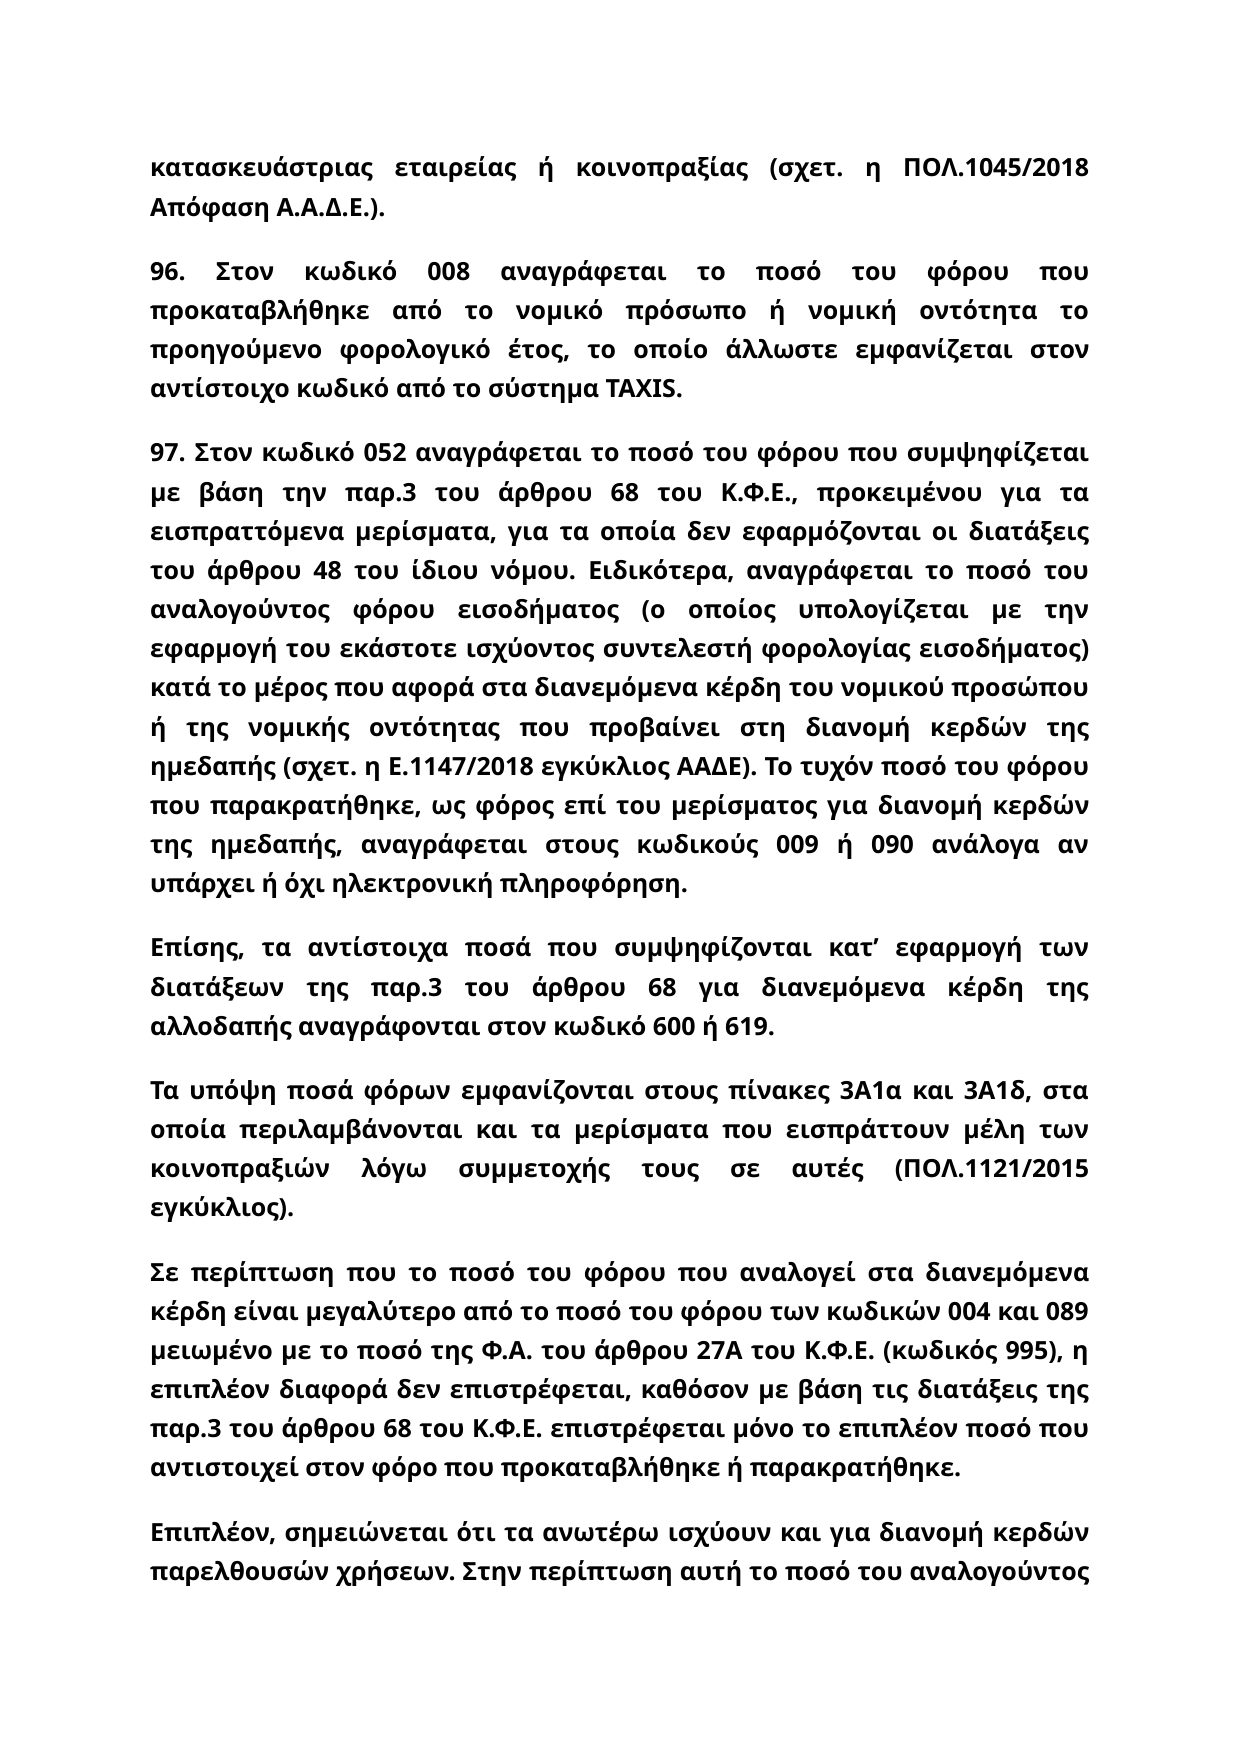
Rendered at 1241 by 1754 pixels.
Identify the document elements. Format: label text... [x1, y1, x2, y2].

text Σε περίπτωση που το ποσό του φόρου που αναλογεί στα διανεμόμενα κέρδη είναι μεγαλύτερο από το ποσό του φόρου των κωδικών 004 και 089 μειωμένο με το ποσό της Φ.Α. του άρθρου 27Α του Κ.Φ.Ε. (κωδικός 995), η επιπλέον διαφορά δεν επιστρέφεται, καθόσον με βάση τις διατάξεις της παρ.3 του άρθρου 68 του Κ.Φ.Ε. επιστρέφεται μόνο το επιπλέον ποσό που αντιστοιχεί στον φόρο που προκαταβλήθηκε ή παρακρατήθηκε. [150, 1254, 1090, 1484]
text Τα υπόψη ποσά φόρων εμφανίζονται στους πίνακες 3Α1α και 3Α1δ, στα οποία περιλαμβάνονται και τα μερίσματα που εισπράττουν μέλη των κοινοπραξιών λόγω συμμετοχής τους σε αυτές (ΠΟΛ.1121/2015 εγκύκλιος). [150, 1072, 1090, 1224]
text 96. Στον κωδικό 008 αναγράφεται το ποσό του φόρου που προκαταβλήθηκε από το νομικό πρόσωπο ή νομική οντότητα το προηγούμενο φορολογικό έτος, το οποίο άλλωστε εμφανίζεται στον αντίστοιχο κωδικό από το σύστημα TAXIS. [150, 253, 1090, 405]
text κατασκευάστριας εταιρείας ή κοινοπραξίας (σχετ. η ΠΟΛ.1045/2018 Απόφαση Α.Α.Δ.Ε.). [150, 150, 1090, 223]
text Επιπλέον, σημειώνεται ότι τα ανωτέρω ισχύουν και για διανομή κερδών παρελθουσών χρήσεων. Στην περίπτωση αυτή το ποσό του αναλογούντος [150, 1514, 1090, 1587]
text Επίσης, τα αντίστοιχα ποσά που συμψηφίζονται κατ’ εφαρμογή των διατάξεων της παρ.3 του άρθρου 68 για διανεμόμενα κέρδη της αλλοδαπής αναγράφονται στον κωδικό 600 ή 619. [150, 930, 1090, 1042]
text 97. Στον κωδικό 052 αναγράφεται το ποσό του φόρου που συμψηφίζεται με βάση την παρ.3 του άρθρου 68 του Κ.Φ.Ε., προκειμένου για τα εισπραττόμενα μερίσματα, για τα οποία δεν εφαρμόζονται οι διατάξεις του άρθρου 48 του ίδιου νόμου. Ειδικότερα, αναγράφεται το ποσό του αναλογούντος φόρου εισοδήματος (ο οποίος υπολογίζεται με την εφαρμογή του εκάστοτε ισχύοντος συντελεστή φορολογίας εισοδήματος) κατά το μέρος που αφορά στα διανεμόμενα κέρδη του νομικού προσώπου ή της νομικής οντότητας που προβαίνει στη διανομή κερδών της ημεδαπής (σχετ. η Ε.1147/2018 εγκύκλιος ΑΑΔΕ). Το τυχόν ποσό του φόρου που παρακρατήθηκε, ως φόρος επί του μερίσματος για διανομή κερδών της ημεδαπής, αναγράφεται στους κωδικούς 009 ή 090 ανάλογα αν υπάρχει ή όχι ηλεκτρονική πληροφόρηση. [150, 435, 1090, 900]
